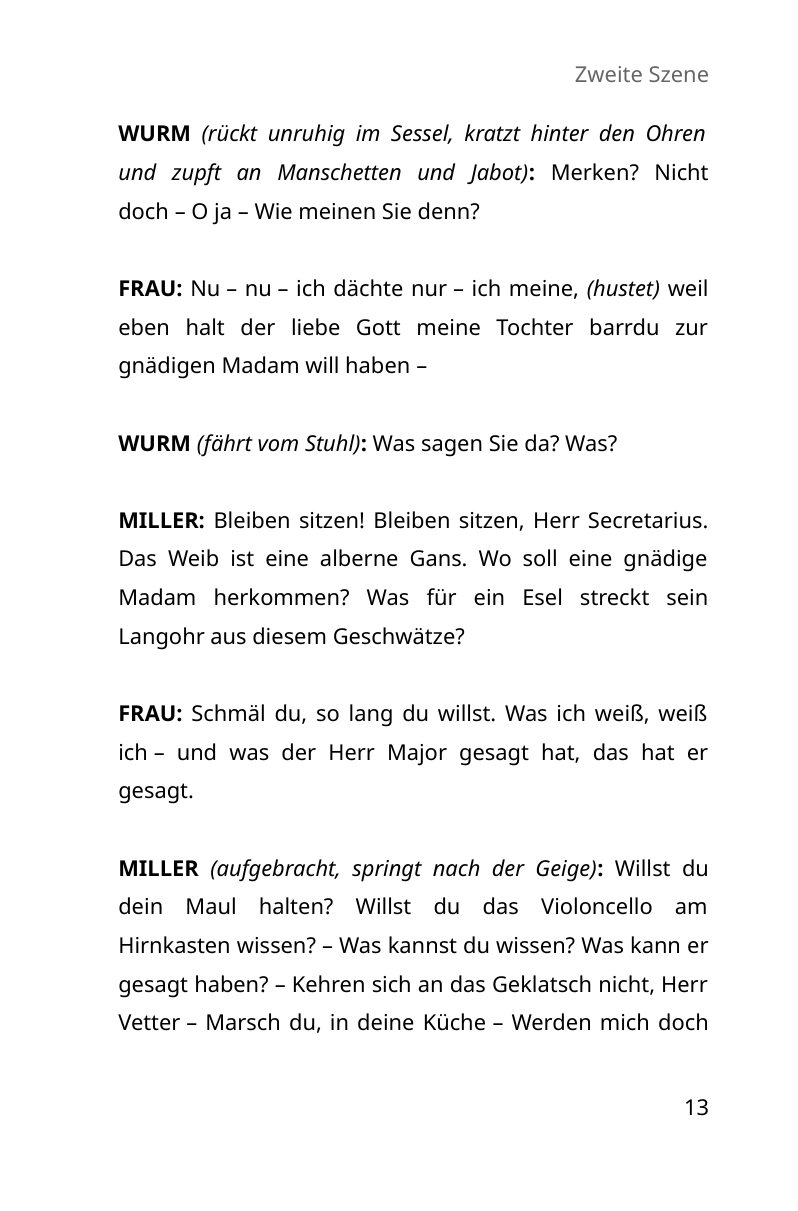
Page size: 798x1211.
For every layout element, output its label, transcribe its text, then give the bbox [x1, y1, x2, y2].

text MILLER: Bleiben sitzen! Bleiben sitzen, Herr Secretarius. Das Weib ist eine alberne Gans. Wo soll eine gnädige Madam herkommen? Was für ein Esel streckt sein Langohr aus diesem Geschwätze? [118, 478, 709, 651]
text WURM (fährt vom Stuhl): Was sagen Sie da? Was? [118, 401, 709, 457]
text WURM (rückt unruhig im Sessel, kratzt hinter den Ohren und zupft an Manschetten und Jabot): Merken? Nicht doch – O ja – Wie meinen Sie denn? [118, 118, 709, 225]
text FRAU: Nu – nu – ich dächte nur – ich meine, (hustet) weil eben halt der liebe Gott meine Tochter barrdu zur gnädigen Madam will haben – [118, 246, 709, 380]
text MILLER (aufgebracht, springt nach der Geige): Willst du dein Maul halten? Willst du das Violoncello am Hirnkasten wissen? – Was kannst du wissen? Was kann er gesagt haben? – Kehren sich an das Geklatsch nicht, Herr Vetter – Marsch du, in deine Küche – Werden mich doch [118, 826, 709, 1037]
text FRAU: Schmäl du, so lang du willst. Was ich weiß, weiß ich – und was der Herr Major gesagt hat, das hat er gesagt. [118, 671, 709, 805]
